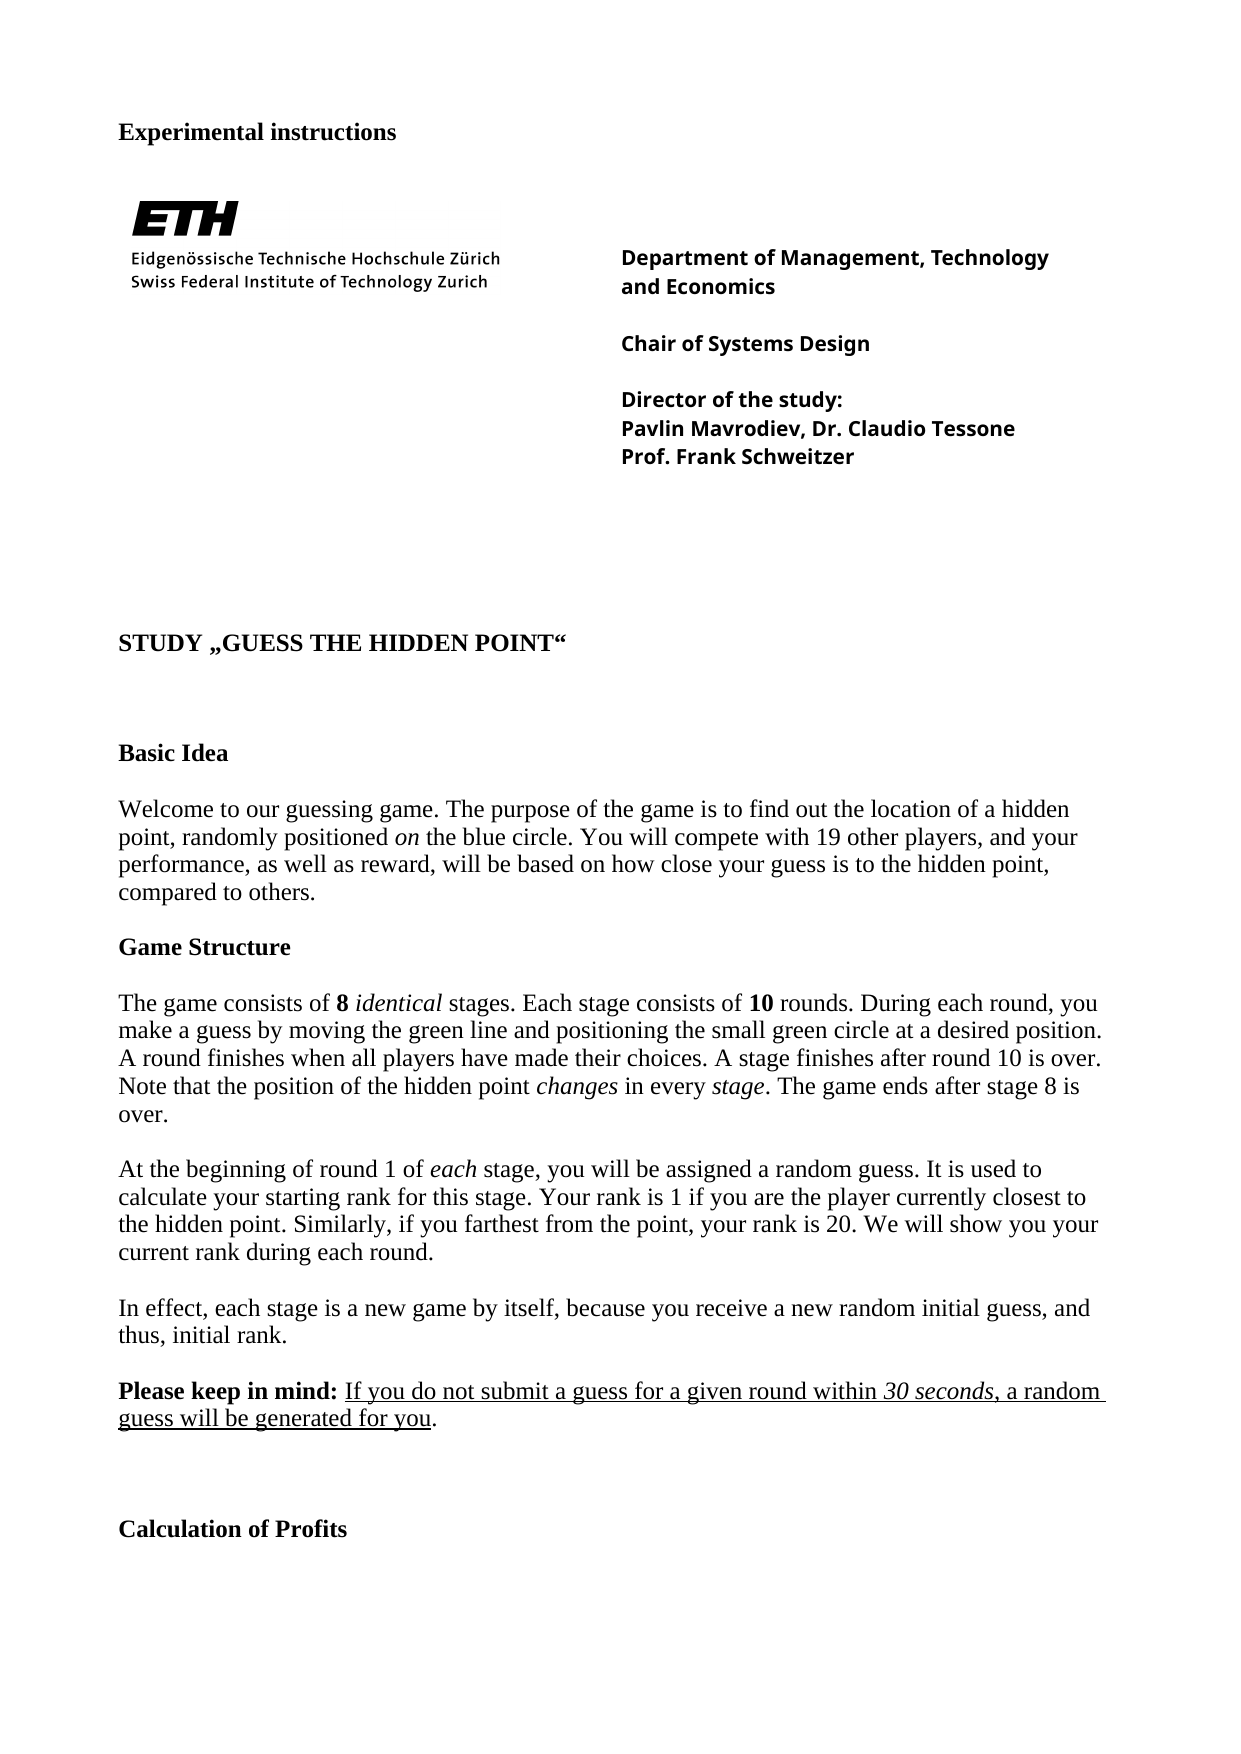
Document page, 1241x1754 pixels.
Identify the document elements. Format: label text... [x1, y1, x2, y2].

subtitle Chair of Systems Design [621, 329, 1066, 357]
text Please keep in mind: If you do not submit a guess for a given round within 30 seconds, a random guess will be generated for you. [118, 1377, 1122, 1432]
text Director of the study: [621, 386, 1066, 414]
text STUDY „GUESS THE HIDDEN POINT“ [118, 629, 1122, 656]
text Calculation of Profits [118, 1515, 1122, 1543]
picture [131, 201, 501, 295]
text Prof. Frank Schweitzer [621, 442, 1066, 471]
text Basic Idea [118, 739, 1122, 767]
text The game consists of 8 identical stages. Each stage consists of 10 rounds. During each round, you make a guess by moving the green line and positioning the small green circle at a desired position. A round finishes when all players have made their choices. A stage finishes after round 10 is over. Note that the position of the hidden point changes in every stage. The game ends after stage 8 is over. [118, 989, 1122, 1127]
text At the beginning of round 1 of each stage, you will be assigned a random guess. It is used to calculate your starting rank for this stage. Your rank is 1 if you are the player currently closest to the hidden point. Similarly, if you farthest from the point, your rank is 20. We will show you your current rank during each round. [118, 1155, 1122, 1266]
text Pavlin Mavrodiev, Dr. Claudio Tessone [621, 414, 1066, 442]
subtitle Department of Management, Technology and Economics [621, 243, 1066, 300]
text Game Structure [118, 933, 1122, 961]
text Welcome to our guessing game. The purpose of the game is to find out the location of a hidden point, randomly positioned on the blue circle. You will compete with 19 other players, and your performance, as well as reward, will be based on how close your guess is to the hidden point, compared to others. [118, 795, 1122, 906]
text In effect, each stage is a new game by itself, because you receive a new random initial guess, and thus, initial rank. [118, 1294, 1122, 1349]
